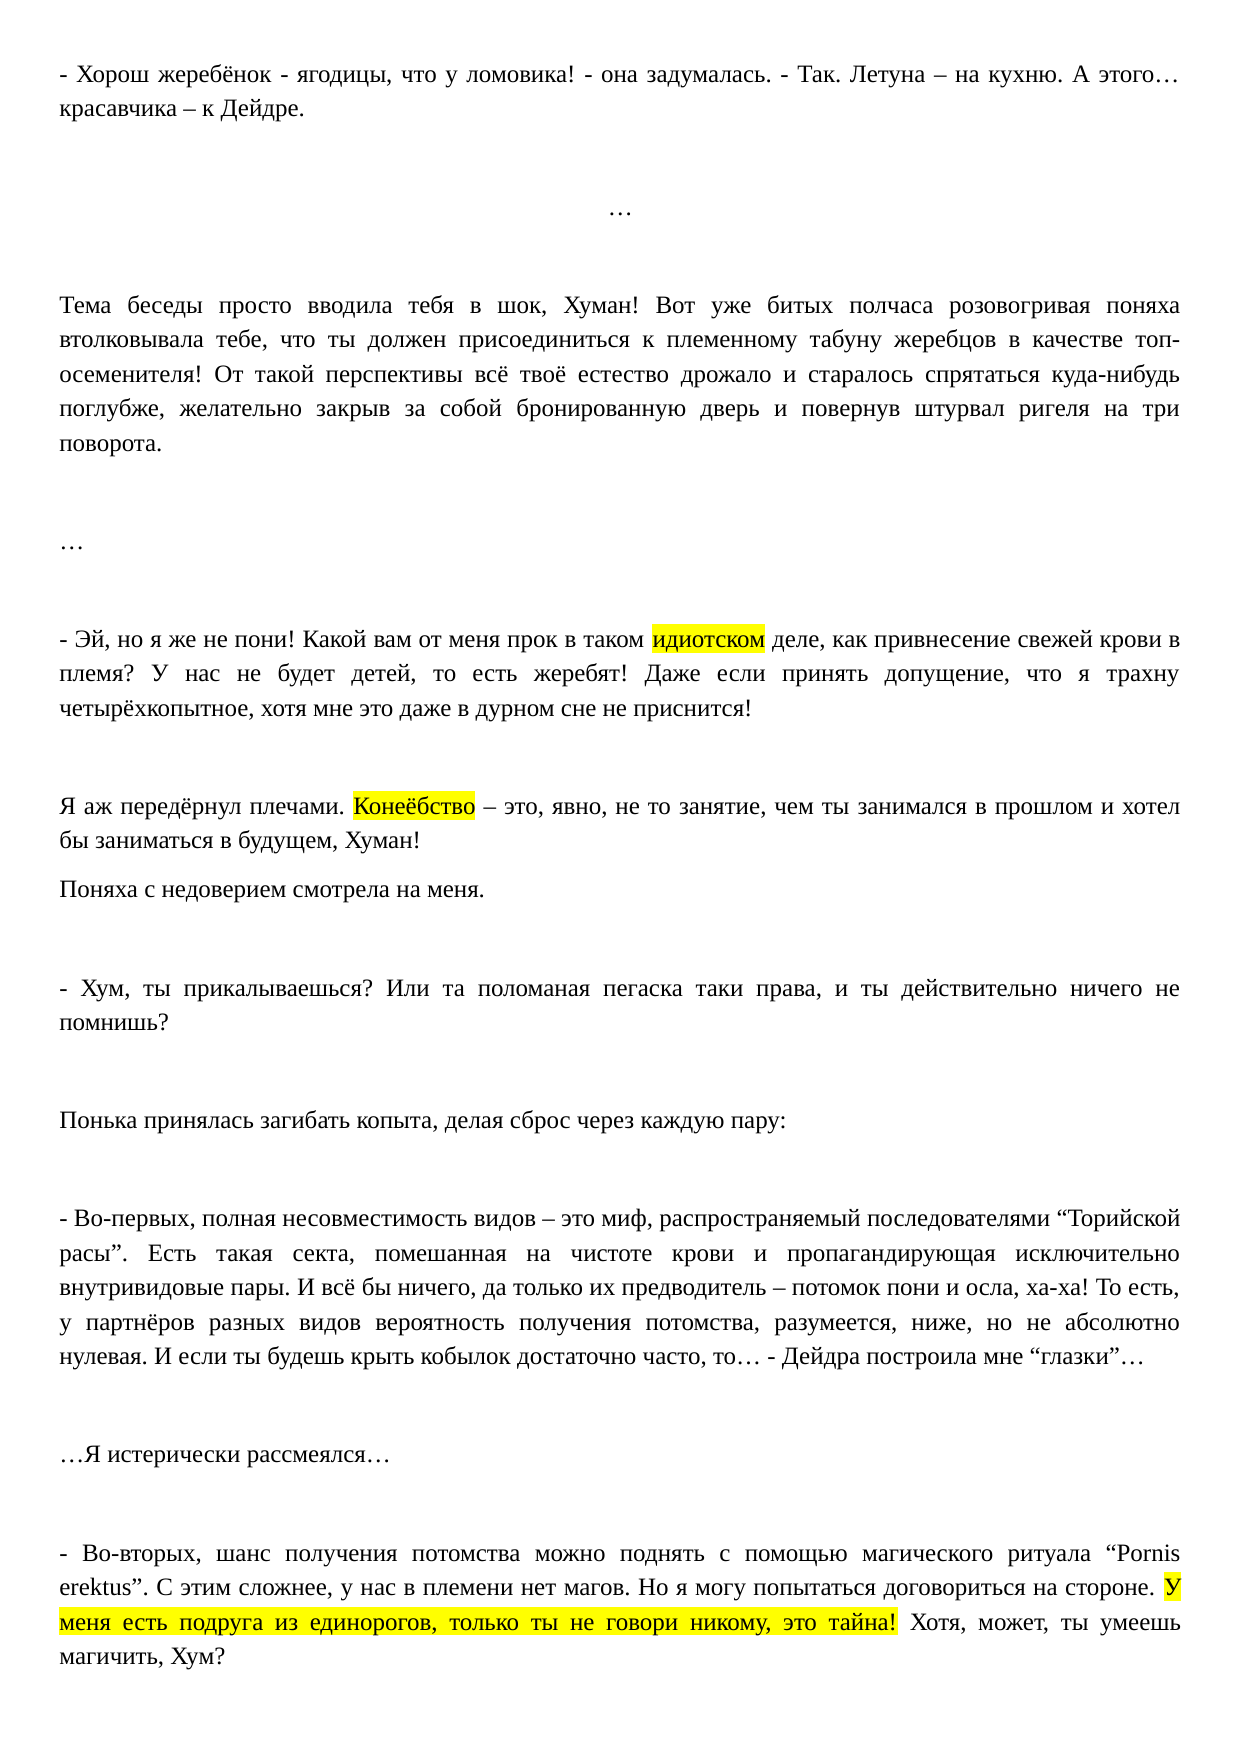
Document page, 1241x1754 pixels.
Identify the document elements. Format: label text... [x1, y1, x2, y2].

text Тема беседы просто вводила тебя в шок, Хуман! Вот уже битых полчаса розовогривая поняха втолковывала тебе, что ты должен присоединиться к племенному табуну жеребцов в качестве топ-осеменителя! От такой перспективы всё твоё естество дрожало и старалось спрятаться куда-нибудь поглубже, желательно закрыв за собой бронированную дверь и повернув штурвал ригеля на три поворота. [59, 290, 1181, 456]
text Я аж передёрнул плечами. Конеёбство – это, явно, не то занятие, чем ты занимался в прошлом и хотел бы заниматься в будущем, Хуман! [59, 791, 1181, 854]
text - Хум, ты прикалываешься? Или та поломаная пегаска таки права, и ты действительно ничего не помнишь? [59, 973, 1181, 1036]
text Поняха с недоверием смотрела на меня. [59, 874, 1181, 903]
text - Хорош жеребёнок - ягодицы, что у ломовика! - она задумалась. - Так. Летуна – на кухню. А этого… красавчика – к Дейдре. [59, 59, 1181, 122]
text …Я истерически рассмеялся… [59, 1439, 1181, 1468]
text … [59, 192, 1181, 220]
text - Эй, но я же не пони! Какой вам от меня прок в таком идиотском деле, как привнесение свежей крови в племя? У нас не будет детей, то есть жеребят! Даже если принять допущение, что я трахну четырёхкопытное, хотя мне это даже в дурном сне не приснится! [59, 624, 1181, 722]
text - Во-первых, полная несовместимость видов – это миф, распространяемый последователями “Торийской расы”. Есть такая секта, помешанная на чистоте крови и пропагандирующая исключительно внутривидовые пары. И всё бы ничего, да только их предводитель – потомок пони и осла, ха-ха! То есть, у партнёров разных видов вероятность получения потомства, разумеется, ниже, но не абсолютно нулевая. И если ты будешь крыть кобылок достаточно часто, то… - Дейдра построила мне “глазки”… [59, 1203, 1181, 1370]
text … [59, 526, 1181, 554]
text - Во-вторых, шанс получения потомства можно поднять с помощью магического ритуала “Pornis erektus”. С этим сложнее, у нас в племени нет магов. Но я могу попытаться договориться на стороне. У меня есть подруга из единорогов, только ты не говори никому, это тайна! Хотя, может, ты умеешь магичить, Хум? [59, 1538, 1181, 1670]
text Понька принялась загибать копыта, делая сброс через каждую пару: [59, 1105, 1181, 1134]
